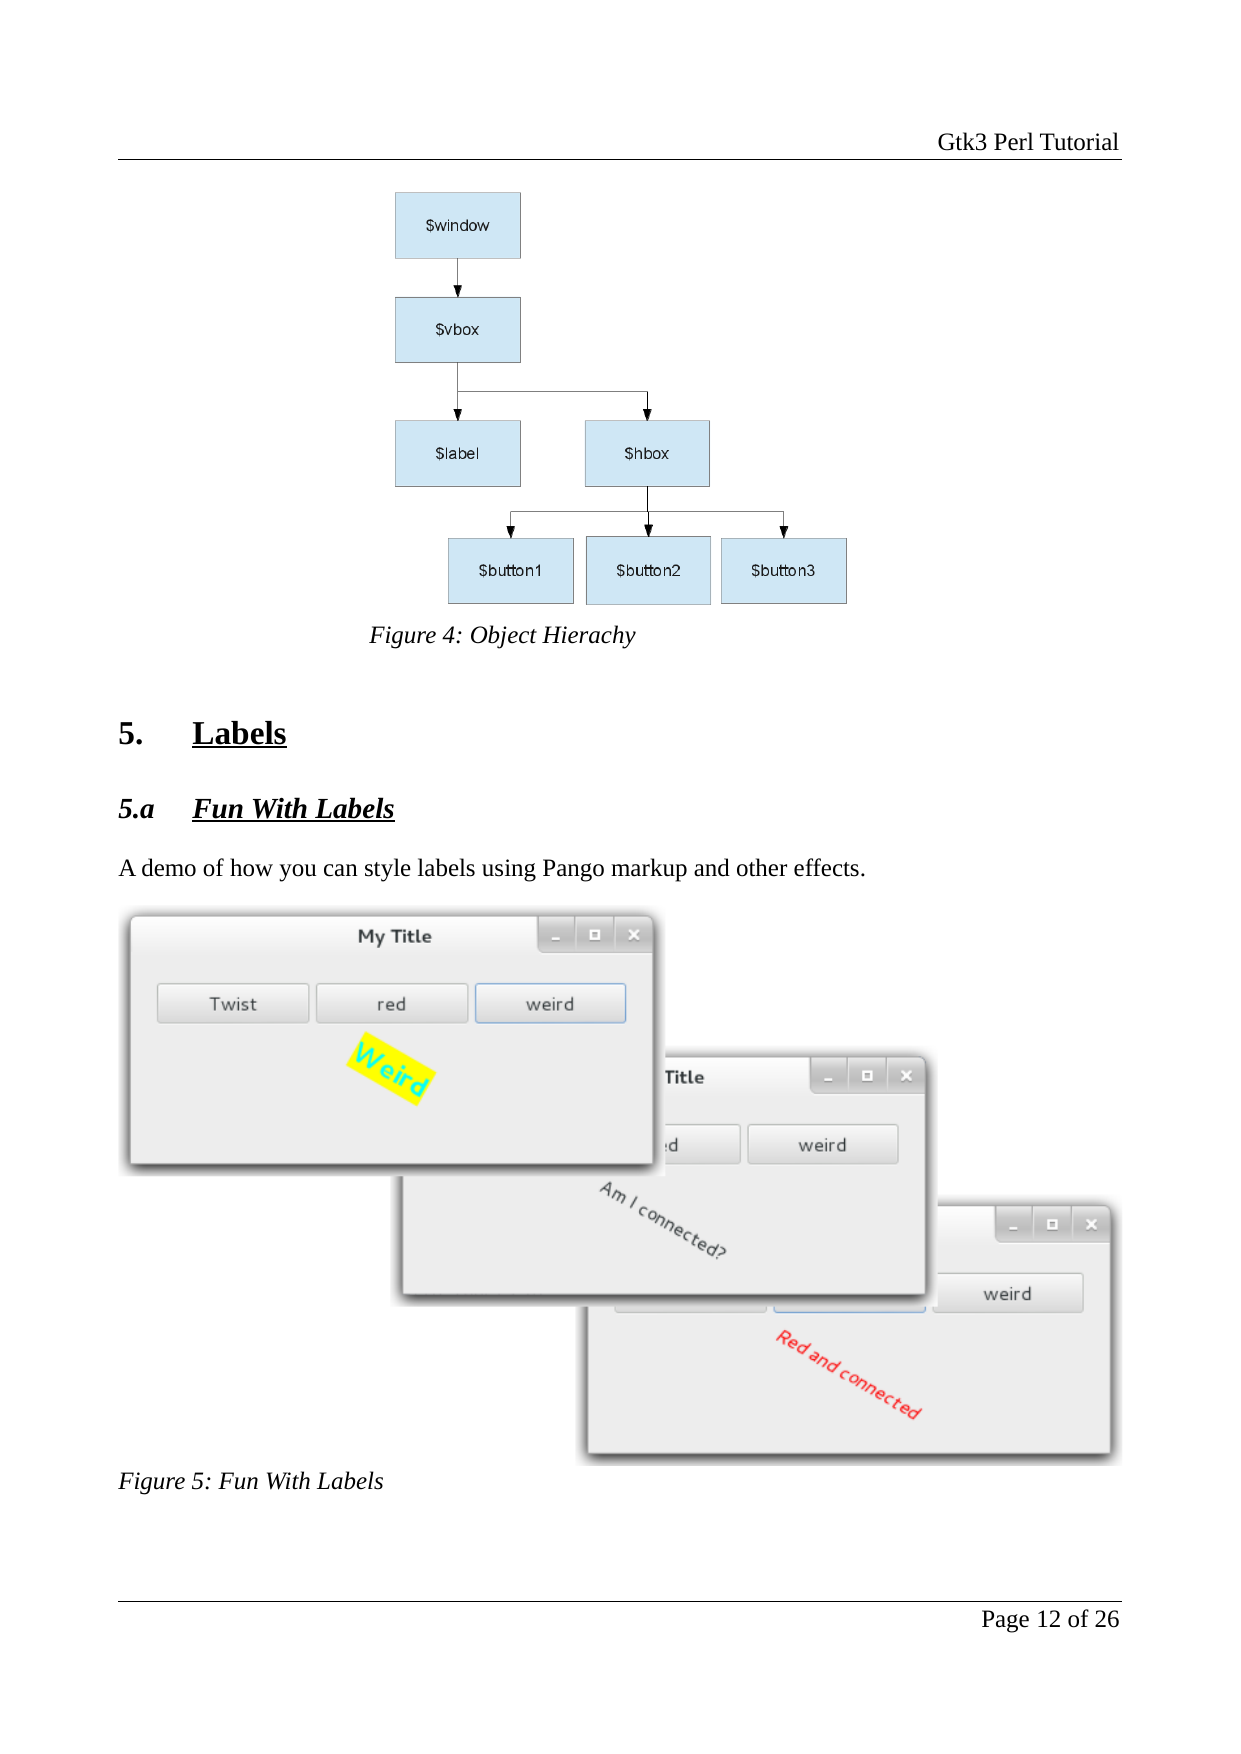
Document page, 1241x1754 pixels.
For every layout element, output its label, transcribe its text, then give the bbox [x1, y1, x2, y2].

text Figure 5: Fun with labels [118, 1466, 1122, 1494]
text Figure 4: Object hierachy [369, 620, 871, 649]
subtitle Fun with labels [118, 791, 1122, 825]
text A demo of how you can style labels using Pango markup and other effects. [118, 853, 1122, 881]
picture [369, 177, 872, 620]
subtitle Labels [118, 713, 1122, 751]
picture [118, 905, 1123, 1466]
